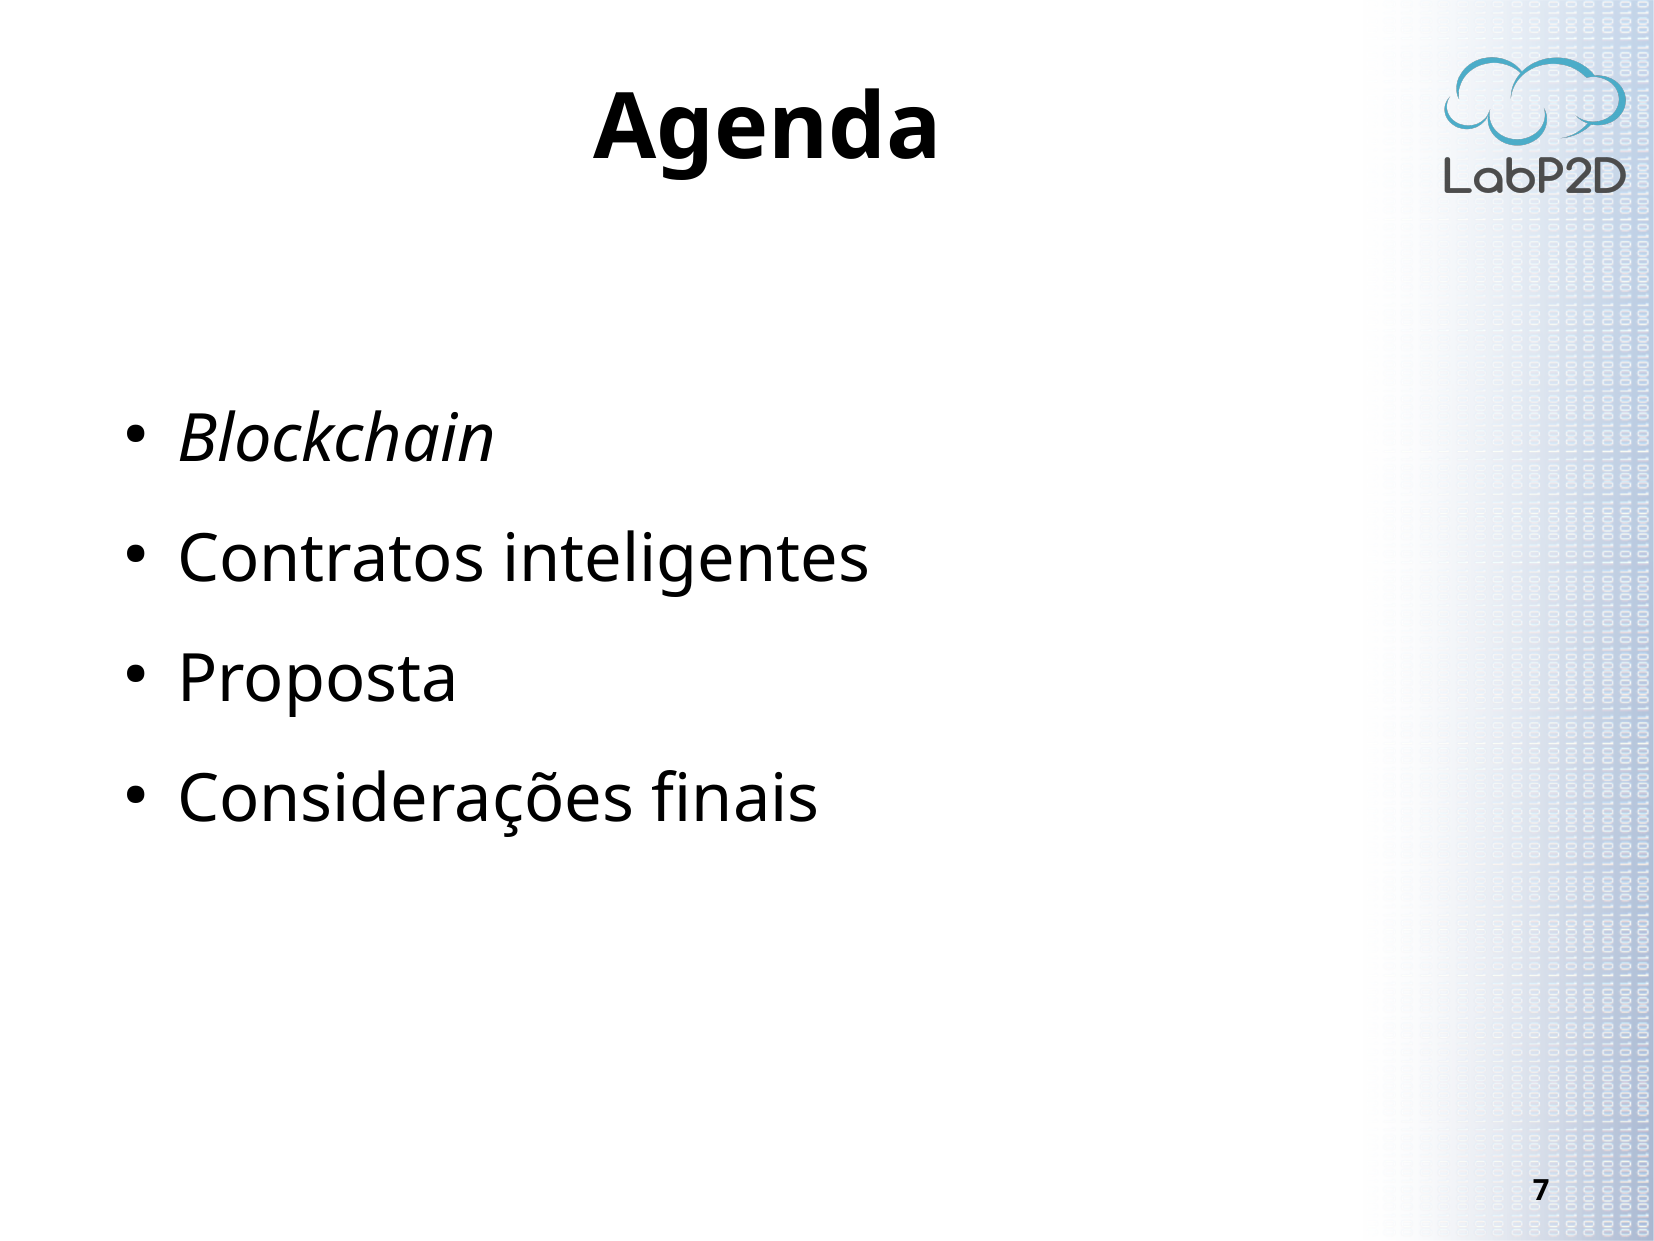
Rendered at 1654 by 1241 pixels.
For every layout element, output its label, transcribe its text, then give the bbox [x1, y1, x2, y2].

picture [1360, 1, 1654, 1240]
title Agenda [82, 19, 1453, 227]
list Blockchain Contratos inteligentes Proposta Considerações finais [106, 389, 1465, 1170]
